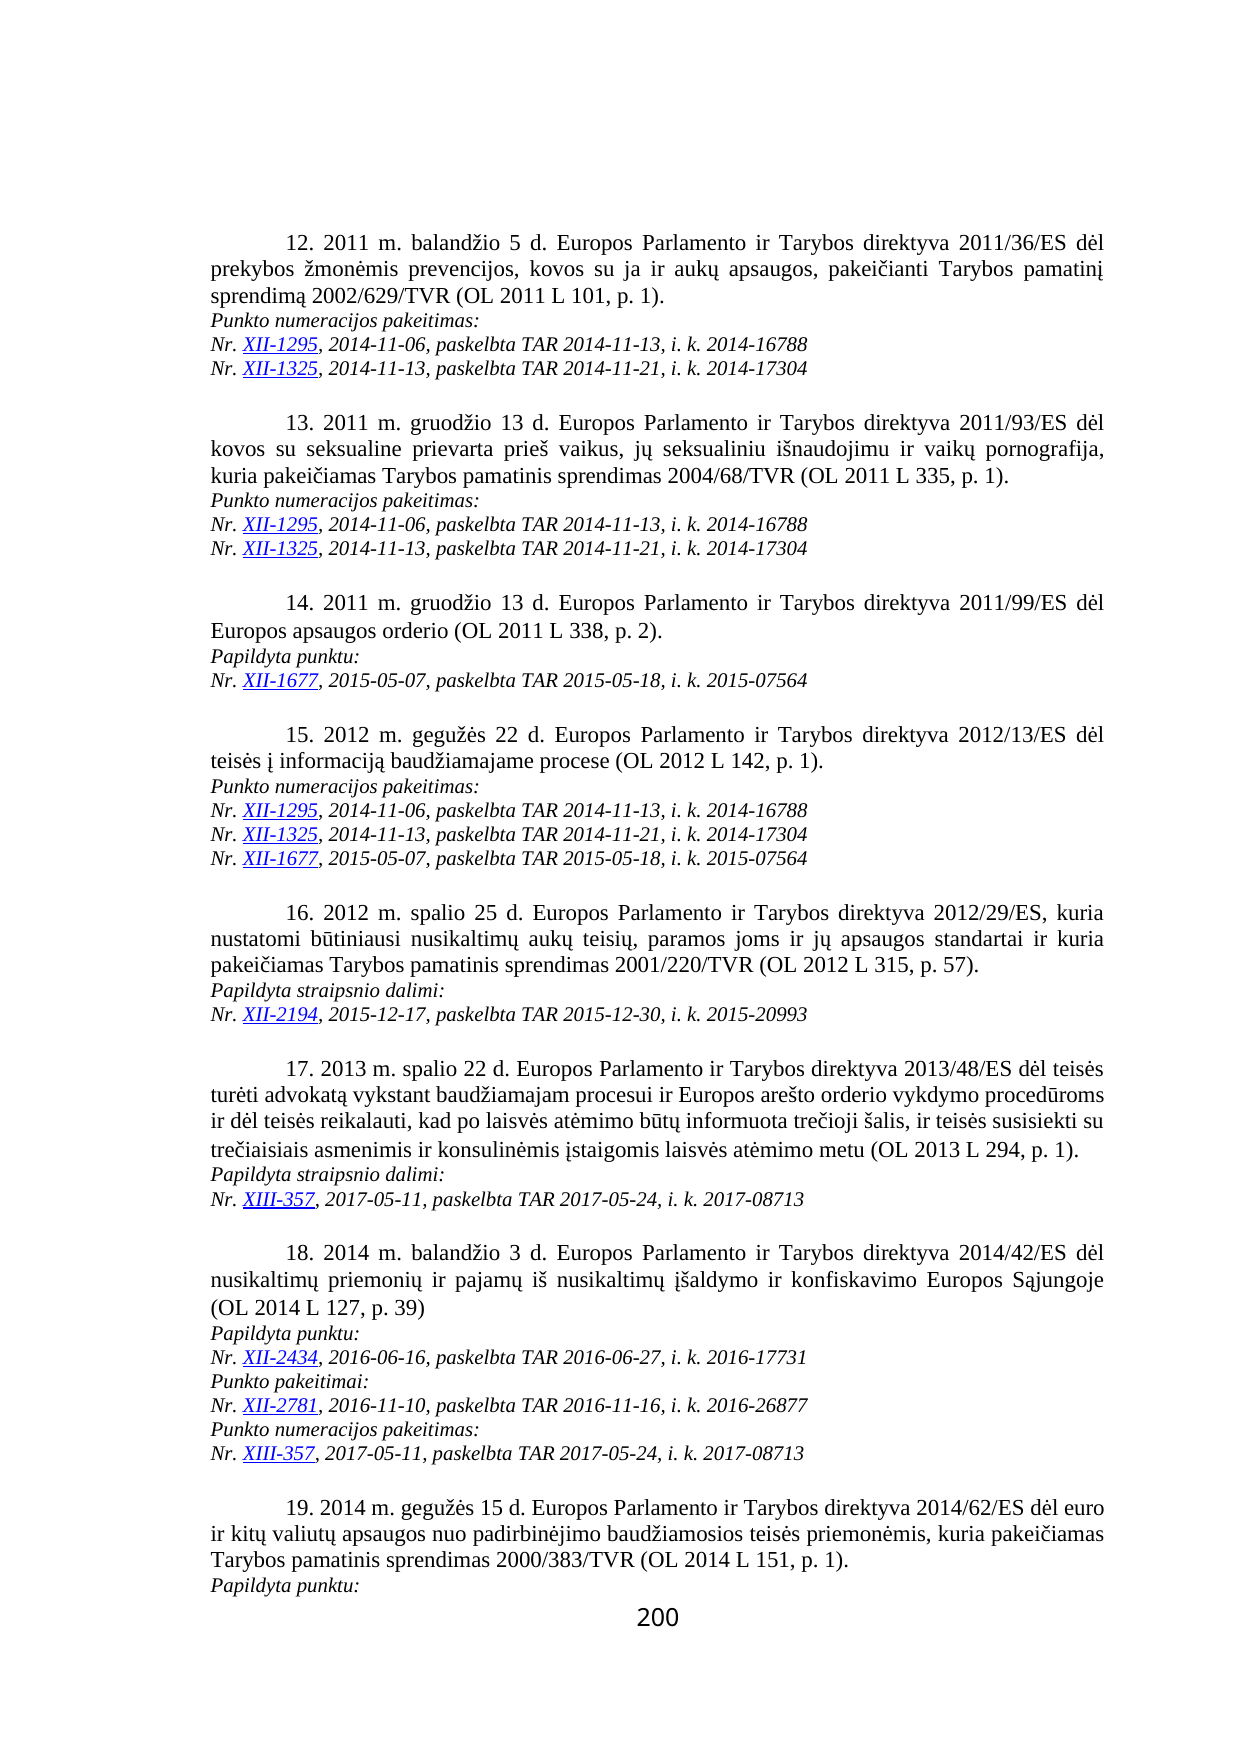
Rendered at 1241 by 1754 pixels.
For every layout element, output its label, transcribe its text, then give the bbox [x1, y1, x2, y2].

text Punkto numeracijos pakeitimas: [210, 774, 1105, 798]
text Nr. XII-1295, 2014-11-06, paskelbta TAR 2014-11-13, i. k. 2014-16788 [210, 512, 1105, 536]
text Nr. XIII-357, 2017-05-11, paskelbta TAR 2017-05-24, i. k. 2017-08713 [210, 1186, 1105, 1211]
text Punkto numeracijos pakeitimas: [210, 1417, 1105, 1441]
text 17. 2013 m. spalio 22 d. Europos Parlamento ir Tarybos direktyva 2013/48/ES dėl teisės turėti advokatą vykstant baudžiamajam procesui ir Europos arešto orderio vykdymo procedūroms ir dėl teisės reikalauti, kad po laisvės atėmimo būtų informuota trečioji šalis, ir teisės susisiekti su trečiaisiais asmenimis ir konsulinėmis įstaigomis laisvės atėmimo metu (OL 2013 L 294, p. 1). [210, 1054, 1105, 1162]
text Punkto numeracijos pakeitimas: [210, 308, 1105, 332]
text 18. 2014 m. balandžio 3 d. Europos Parlamento ir Tarybos direktyva 2014/42/ES dėl nusikaltimų priemonių ir pajamų iš nusikaltimų įšaldymo ir konfiskavimo Europos Sąjungoje (OL 2014 L 127, p. 39) [210, 1239, 1105, 1321]
text Nr. XII-2434, 2016-06-16, paskelbta TAR 2016-06-27, i. k. 2016-17731 [210, 1345, 1105, 1369]
text Papildyta straipsnio dalimi: [210, 978, 1105, 1002]
text Nr. XII-1677, 2015-05-07, paskelbta TAR 2015-05-18, i. k. 2015-07564 [210, 846, 1105, 870]
text Punkto numeracijos pakeitimas: [210, 488, 1105, 512]
text Papildyta punktu: [210, 1573, 1105, 1597]
text 14. 2011 m. gruodžio 13 d. Europos Parlamento ir Tarybos direktyva 2011/99/ES dėl Europos apsaugos orderio (OL 2011 L 338, p. 2). [210, 589, 1105, 644]
text Nr. XIII-357, 2017-05-11, paskelbta TAR 2017-05-24, i. k. 2017-08713 [210, 1441, 1105, 1465]
text Nr. XII-1295, 2014-11-06, paskelbta TAR 2014-11-13, i. k. 2014-16788 [210, 332, 1105, 356]
text Nr. XII-1325, 2014-11-13, paskelbta TAR 2014-11-21, i. k. 2014-17304 [210, 356, 1105, 380]
text Nr. XII-2194, 2015-12-17, paskelbta TAR 2015-12-30, i. k. 2015-20993 [210, 1002, 1105, 1026]
text Punkto pakeitimai: [210, 1369, 1105, 1393]
text Nr. XII-2781, 2016-11-10, paskelbta TAR 2016-11-16, i. k. 2016-26877 [210, 1393, 1105, 1417]
text Nr. XII-1325, 2014-11-13, paskelbta TAR 2014-11-21, i. k. 2014-17304 [210, 536, 1105, 560]
text 13. 2011 m. gruodžio 13 d. Europos Parlamento ir Tarybos direktyva 2011/93/ES dėl kovos su seksualine prievarta prieš vaikus, jų seksualiniu išnaudojimu ir vaikų pornografija, kuria pakeičiamas Tarybos pamatinis sprendimas 2004/68/TVR (OL 2011 L 335, p. 1). [210, 409, 1105, 488]
text 19. 2014 m. gegužės 15 d. Europos Parlamento ir Tarybos direktyva 2014/62/ES dėl euro ir kitų valiutų apsaugos nuo padirbinėjimo baudžiamosios teisės priemonėmis, kuria pakeičiamas Tarybos pamatinis sprendimas 2000/383/TVR (OL 2014 L 151, p. 1). [210, 1494, 1105, 1573]
text 12. 2011 m. balandžio 5 d. Europos Parlamento ir Tarybos direktyva 2011/36/ES dėl prekybos žmonėmis prevencijos, kovos su ja ir aukų apsaugos, pakeičianti Tarybos pamatinį sprendimą 2002/629/TVR (OL 2011 L 101, p. 1). [210, 229, 1105, 308]
text Papildyta straipsnio dalimi: [210, 1162, 1105, 1186]
text Papildyta punktu: [210, 1321, 1105, 1345]
text 16. 2012 m. spalio 25 d. Europos Parlamento ir Tarybos direktyva 2012/29/ES, kuria nustatomi būtiniausi nusikaltimų aukų teisių, paramos joms ir jų apsaugos standartai ir kuria pakeičiamas Tarybos pamatinis sprendimas 2001/220/TVR (OL 2012 L 315, p. 57). [210, 899, 1105, 978]
text 15. 2012 m. gegužės 22 d. Europos Parlamento ir Tarybos direktyva 2012/13/ES dėl teisės į informaciją baudžiamajame procese (OL 2012 L 142, p. 1). [210, 721, 1105, 774]
text Nr. XII-1295, 2014-11-06, paskelbta TAR 2014-11-13, i. k. 2014-16788 [210, 798, 1105, 822]
text Papildyta punktu: [210, 644, 1105, 668]
text Nr. XII-1677, 2015-05-07, paskelbta TAR 2015-05-18, i. k. 2015-07564 [210, 668, 1105, 692]
text Nr. XII-1325, 2014-11-13, paskelbta TAR 2014-11-21, i. k. 2014-17304 [210, 822, 1105, 846]
